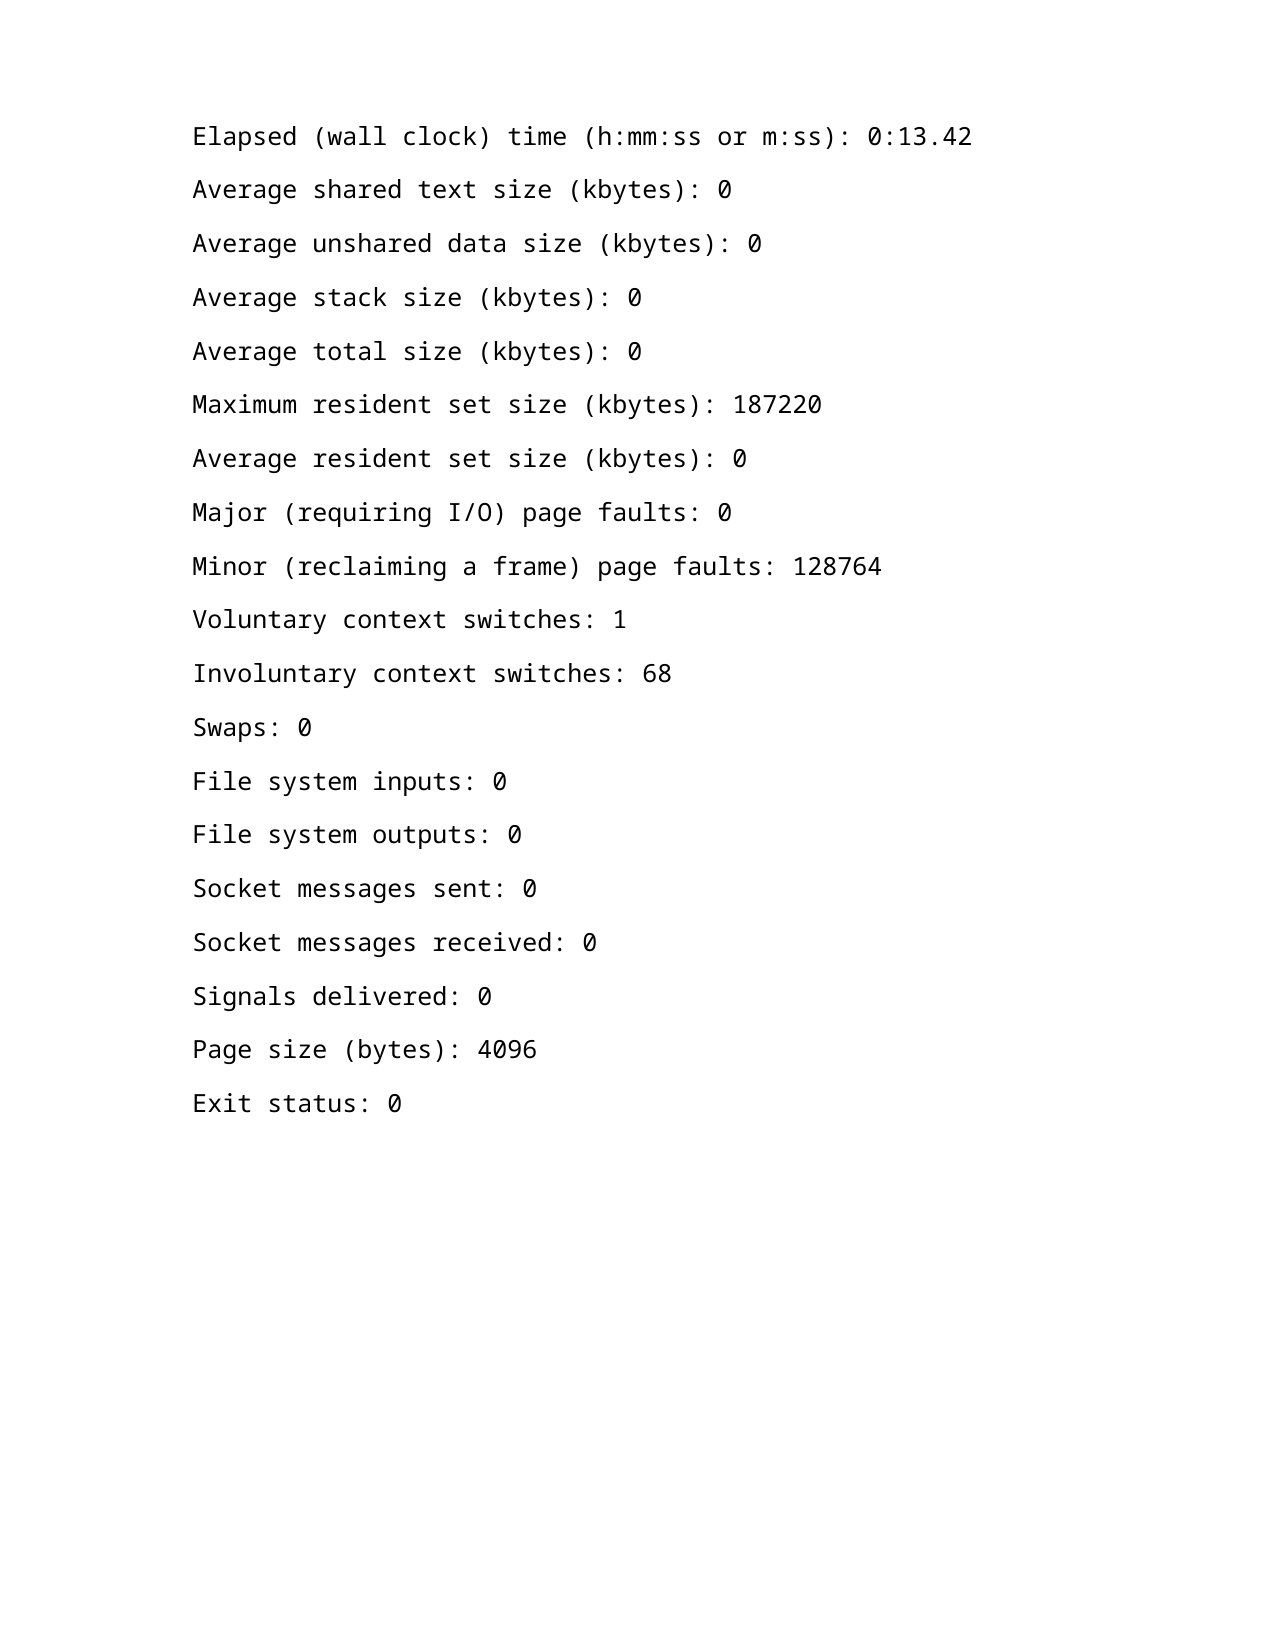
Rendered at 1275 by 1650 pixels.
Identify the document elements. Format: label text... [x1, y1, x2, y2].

text Maximum resident set size (kbytes): 187220 [118, 387, 1157, 421]
text Socket messages received: 0 [118, 924, 1157, 958]
text Average resident set size (kbytes): 0 [118, 441, 1157, 475]
text Average unshared data size (kbytes): 0 [118, 226, 1157, 260]
text Socket messages sent: 0 [118, 871, 1157, 905]
text Involuntary context switches: 68 [118, 656, 1157, 690]
text Minor (reclaiming a frame) page faults: 128764 [118, 548, 1157, 582]
text Major (requiring I/O) page faults: 0 [118, 494, 1157, 528]
text Exit status: 0 [118, 1086, 1157, 1120]
text Elapsed (wall clock) time (h:mm:ss or m:ss): 0:13.42 [118, 118, 1157, 152]
text Swaps: 0 [118, 709, 1157, 743]
text Average total size (kbytes): 0 [118, 333, 1157, 367]
text Average stack size (kbytes): 0 [118, 279, 1157, 313]
text Average shared text size (kbytes): 0 [118, 172, 1157, 206]
text File system inputs: 0 [118, 763, 1157, 797]
text Page size (bytes): 4096 [118, 1032, 1157, 1066]
text Signals delivered: 0 [118, 978, 1157, 1012]
text Voluntary context switches: 1 [118, 602, 1157, 636]
text File system outputs: 0 [118, 817, 1157, 851]
